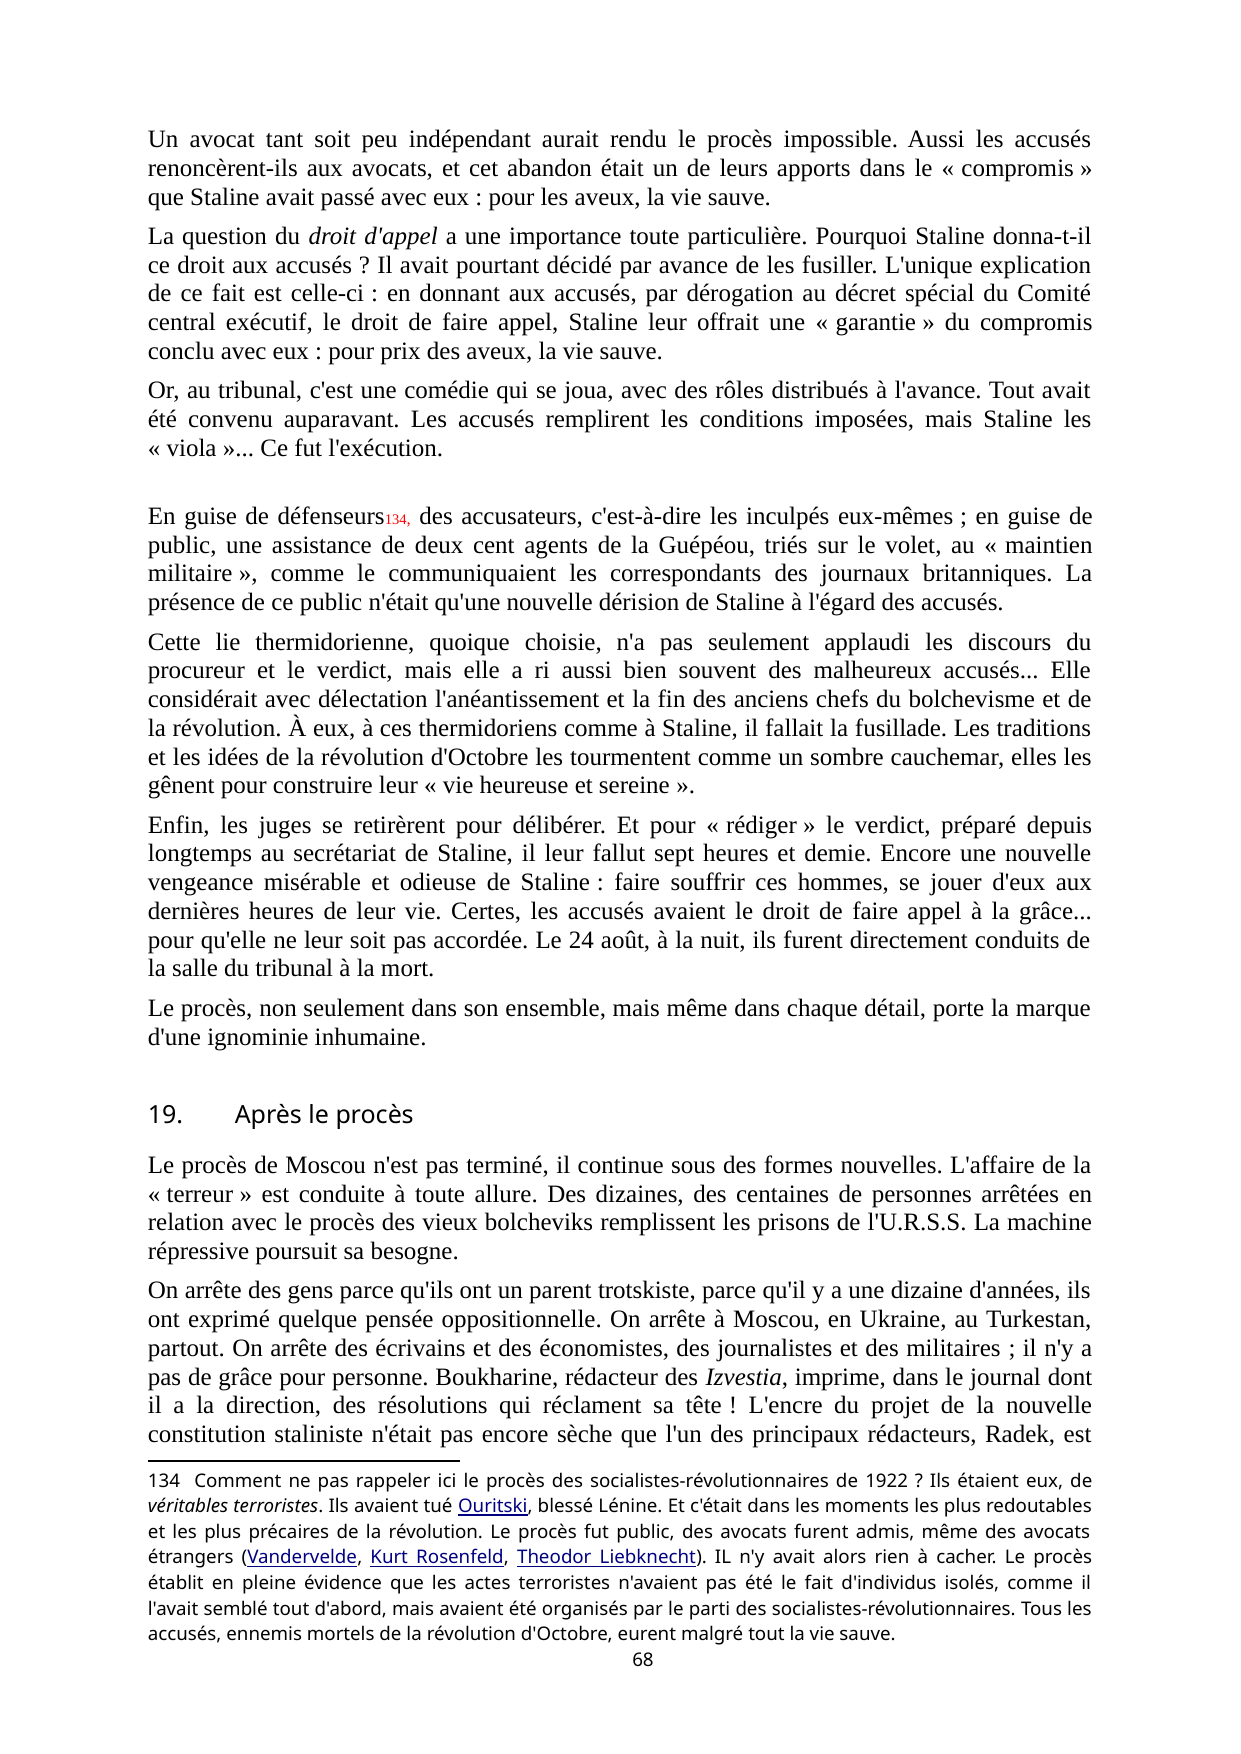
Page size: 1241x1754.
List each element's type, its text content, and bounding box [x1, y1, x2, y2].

subtitle Après le procès [148, 1097, 1092, 1131]
text En guise de défenseurs, des accusateurs, c'est-à-dire les inculpés eux-mêmes ; en guise de public, une assistance de deux cent agents de la Guépéou, triés sur le volet, au « maintien militaire », comme le communiquaient les correspondants des journaux britanniques. La présence de ce public n'était qu'une nouvelle dérision de Staline à l'égard des accusés. [148, 501, 1092, 616]
text Le procès, non seulement dans son ensemble, mais même dans chaque détail, porte la marque d'une ignominie inhumaine. [148, 993, 1092, 1050]
text Comment ne pas rappeler ici le procès des socialistes-révolutionnaires de 1922 ? Ils étaient eux, de véritables terroristes. Ils avaient tué Ouritski, blessé Lénine. Et c'était dans les moments les plus redoutables et les plus précaires de la révolution. Le procès fut public, des avocats furent admis, même des avocats étrangers (Vandervelde, Kurt Rosenfeld, Theodor Liebknecht). IL n'y avait alors rien à cacher. Le procès établit en pleine évidence que les actes terroristes n'avaient pas été le fait d'individus isolés, comme il l'avait semblé tout d'abord, mais avaient été organisés par le parti des socialistes-révolutionnaires. Tous les accusés, ennemis mortels de la révolution d'Octobre, eurent malgré tout la vie sauve. [148, 1467, 1092, 1646]
text La question du droit d'appel a une importance toute particulière. Pourquoi Staline donna-t-il ce droit aux accusés ? Il avait pourtant décidé par avance de les fusiller. L'unique explication de ce fait est celle-ci : en donnant aux accusés, par dérogation au décret spécial du Comité central exécutif, le droit de faire appel, Staline leur offrait une « garantie » du compromis conclu avec eux : pour prix des aveux, la vie sauve. [148, 221, 1092, 365]
text Or, au tribunal, c'est une comédie qui se joua, avec des rôles distribués à l'avance. Tout avait été convenu auparavant. Les accusés remplirent les conditions imposées, mais Staline les « viola »... Ce fut l'exécution. [148, 375, 1092, 462]
text Un avocat tant soit peu indépendant aurait rendu le procès impossible. Aussi les accusés renoncèrent-ils aux avocats, et cet abandon était un de leurs apports dans le « compromis » que Staline avait passé avec eux : pour les aveux, la vie sauve. [148, 124, 1092, 210]
text Cette lie thermidorienne, quoique choisie, n'a pas seulement applaudi les discours du procureur et le verdict, mais elle a ri aussi bien souvent des malheureux accusés... Elle considérait avec délectation l'anéantissement et la fin des anciens chefs du bolchevisme et de la révolution. À eux, à ces thermidoriens comme à Staline, il fallait la fusillade. Les traditions et les idées de la révolution d'Octobre les tourmentent comme un sombre cauchemar, elles les gênent pour construire leur « vie heureuse et sereine ». [148, 627, 1092, 799]
text Le procès de Moscou n'est pas terminé, il continue sous des formes nouvelles. L'affaire de la « terreur » est conduite à toute allure. Des dizaines, des centaines de personnes arrêtées en relation avec le procès des vieux bolcheviks remplissent les prisons de l'U.R.S.S. La machine répressive poursuit sa besogne. [148, 1150, 1092, 1265]
text On arrête des gens parce qu'ils ont un parent trotskiste, parce qu'il y a une dizaine d'années, ils ont exprimé quelque pensée oppositionnelle. On arrête à Moscou, en Ukraine, au Turkestan, partout. On arrête des écrivains et des économistes, des journalistes et des militaires ; il n'y a pas de grâce pour personne. Boukharine, rédacteur des Izvestia, imprime, dans le journal dont il a la direction, des résolutions qui réclament sa tête ! L'encre du projet de la nouvelle constitution staliniste n'était pas encore sèche que l'un des principaux rédacteurs, Radek, est [148, 1276, 1092, 1448]
text Enfin, les juges se retirèrent pour délibérer. Et pour « rédiger » le verdict, préparé depuis longtemps au secrétariat de Staline, il leur fallut sept heures et demie. Encore une nouvelle vengeance misérable et odieuse de Staline : faire souffrir ces hommes, se jouer d'eux aux dernières heures de leur vie. Certes, les accusés avaient le droit de faire appel à la grâce... pour qu'elle ne leur soit pas accordée. Le 24 août, à la nuit, ils furent directement conduits de la salle du tribunal à la mort. [148, 810, 1092, 982]
